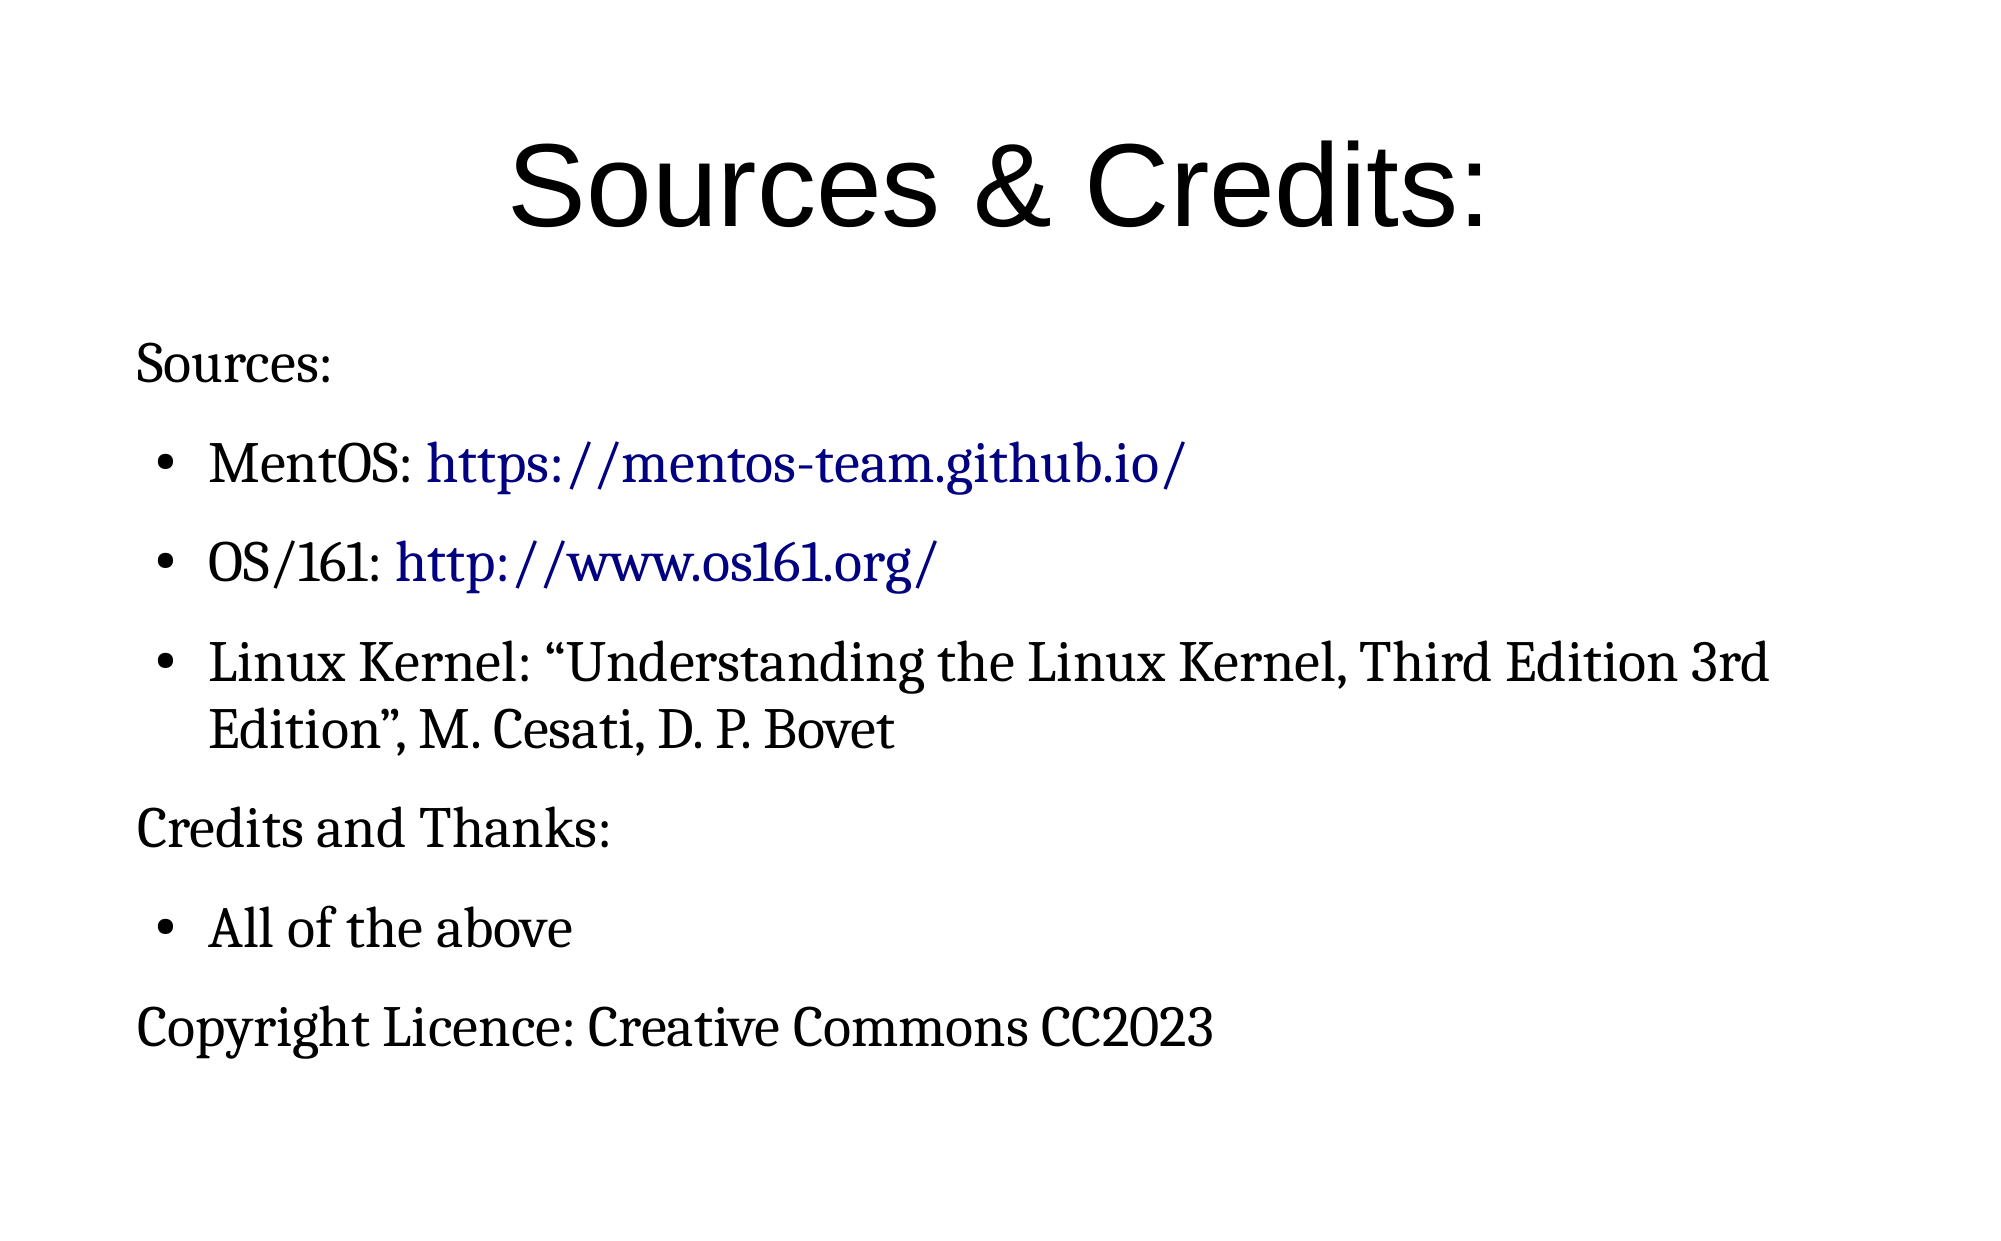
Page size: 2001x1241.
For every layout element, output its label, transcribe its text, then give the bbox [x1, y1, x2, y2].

title Sources & Credits: [137, 65, 1863, 306]
list Sources: MentOS: https://mentos-team.github.io/ OS/161: http://www.os161.org/ Linux Kernel: “Understanding the Linux Kernel, Third Edition 3rd Edition”, M. Cesati, D. P. Bovet Credits and Thanks: All of the above Copyright Licence: Creative Commons CC2023 [137, 330, 1863, 1172]
